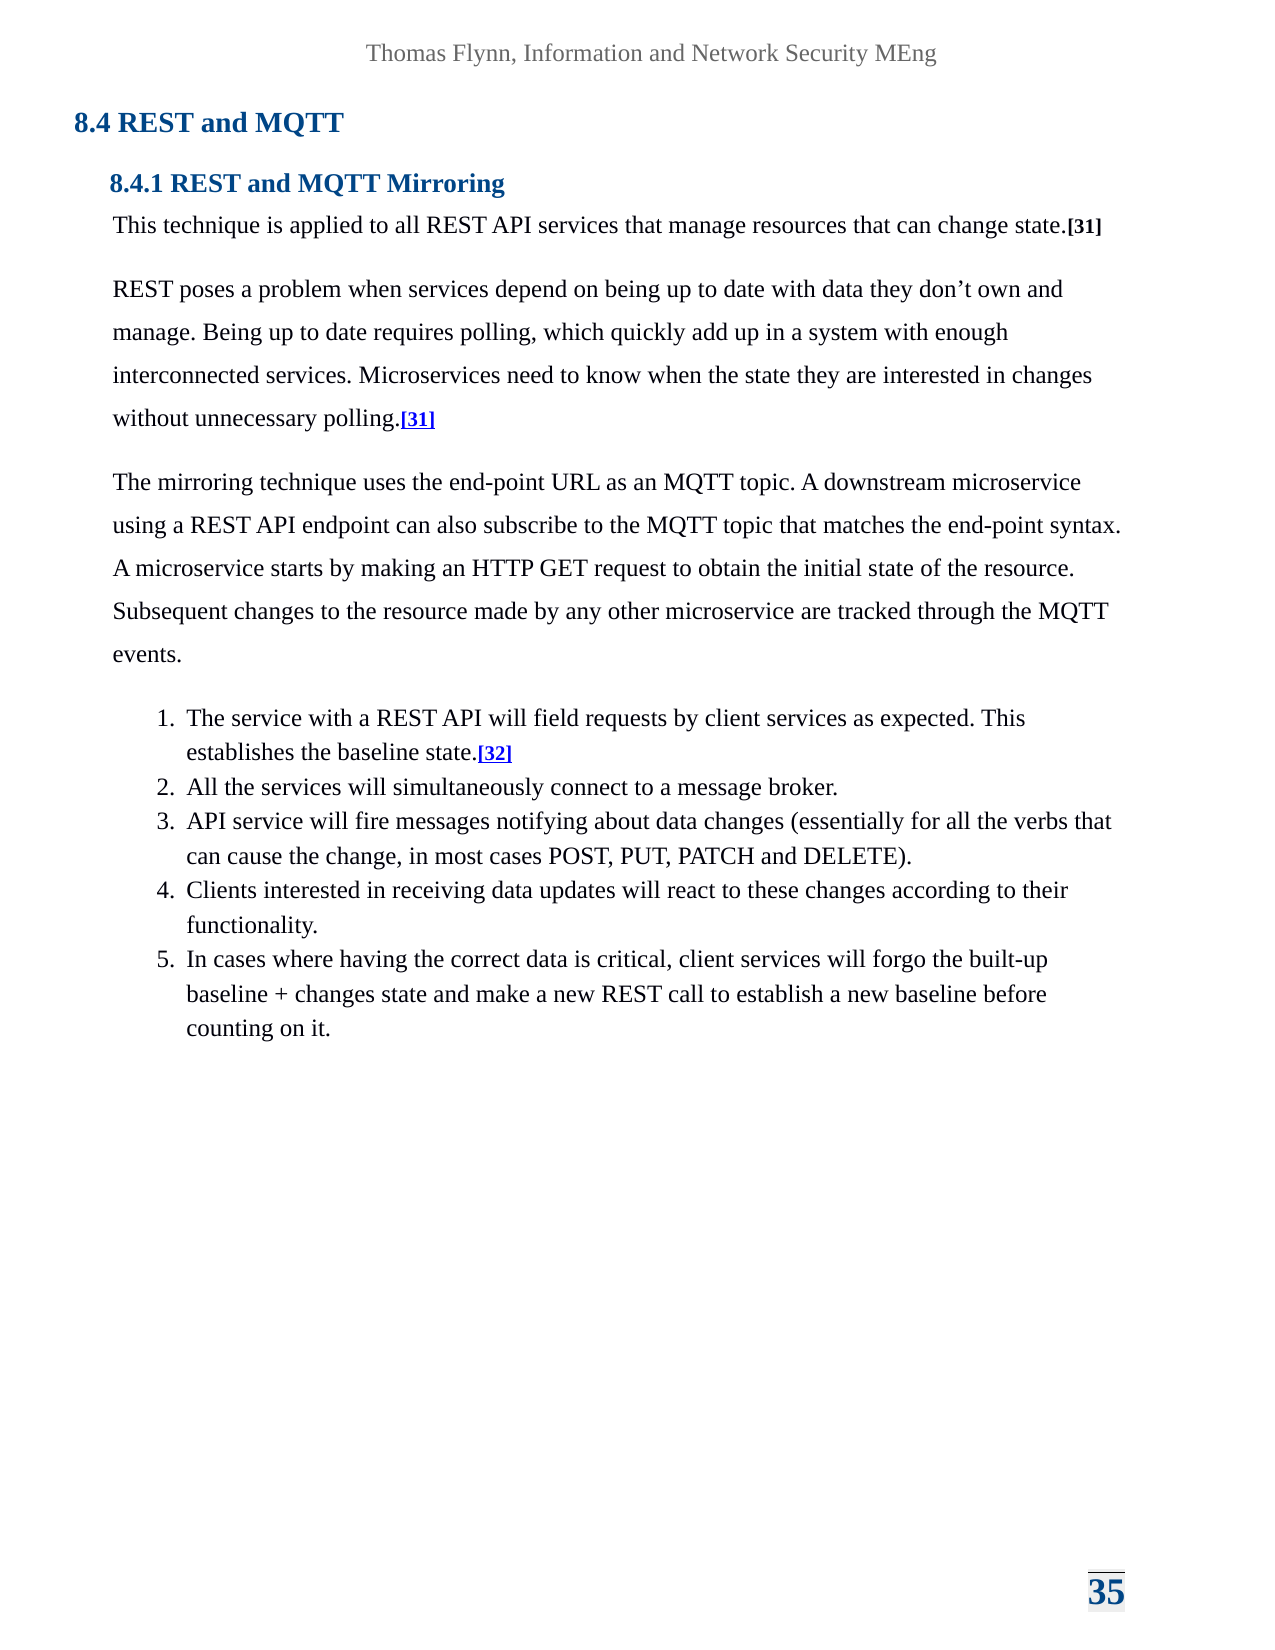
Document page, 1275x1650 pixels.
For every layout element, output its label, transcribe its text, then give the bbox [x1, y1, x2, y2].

text This technique is applied to all REST API services that manage resources that can change state.[31] [112, 210, 1125, 239]
list All the services will simultaneously connect to a message broker. [156, 772, 1125, 801]
subtitle 8.4 REST and MQTT [74, 105, 1125, 138]
list API service will fire messages notifying about data changes (essentially for all the verbs that can cause the change, in most cases POST, PUT, PATCH and DELETE). [156, 806, 1125, 870]
list In cases where having the correct data is critical, client services will forgo the built-up baseline + changes state and make a new REST call to establish a new baseline before counting on it. [156, 944, 1125, 1042]
text REST poses a problem when services depend on being up to date with data they don’t own and manage. Being up to date requires polling, which quickly add up in a system with enough interconnected services. Microservices need to know when the state they are interested in changes without unnecessary polling.[31] [112, 274, 1125, 432]
text The mirroring technique uses the end-point URL as an MQTT topic. A downstream microservice using a REST API endpoint can also subscribe to the MQTT topic that matches the end-point syntax. A microservice starts by making an HTTP GET request to obtain the initial state of the resource. Subsequent changes to the resource made by any other microservice are tracked through the MQTT events. [112, 467, 1125, 668]
subtitle 8.4.1 REST and MQTT Mirroring [109, 167, 1125, 198]
list The service with a REST API will field requests by client services as expected. This establishes the baseline state.[32] [156, 703, 1125, 766]
list Clients interested in receiving data updates will react to these changes according to their functionality. [156, 875, 1125, 939]
